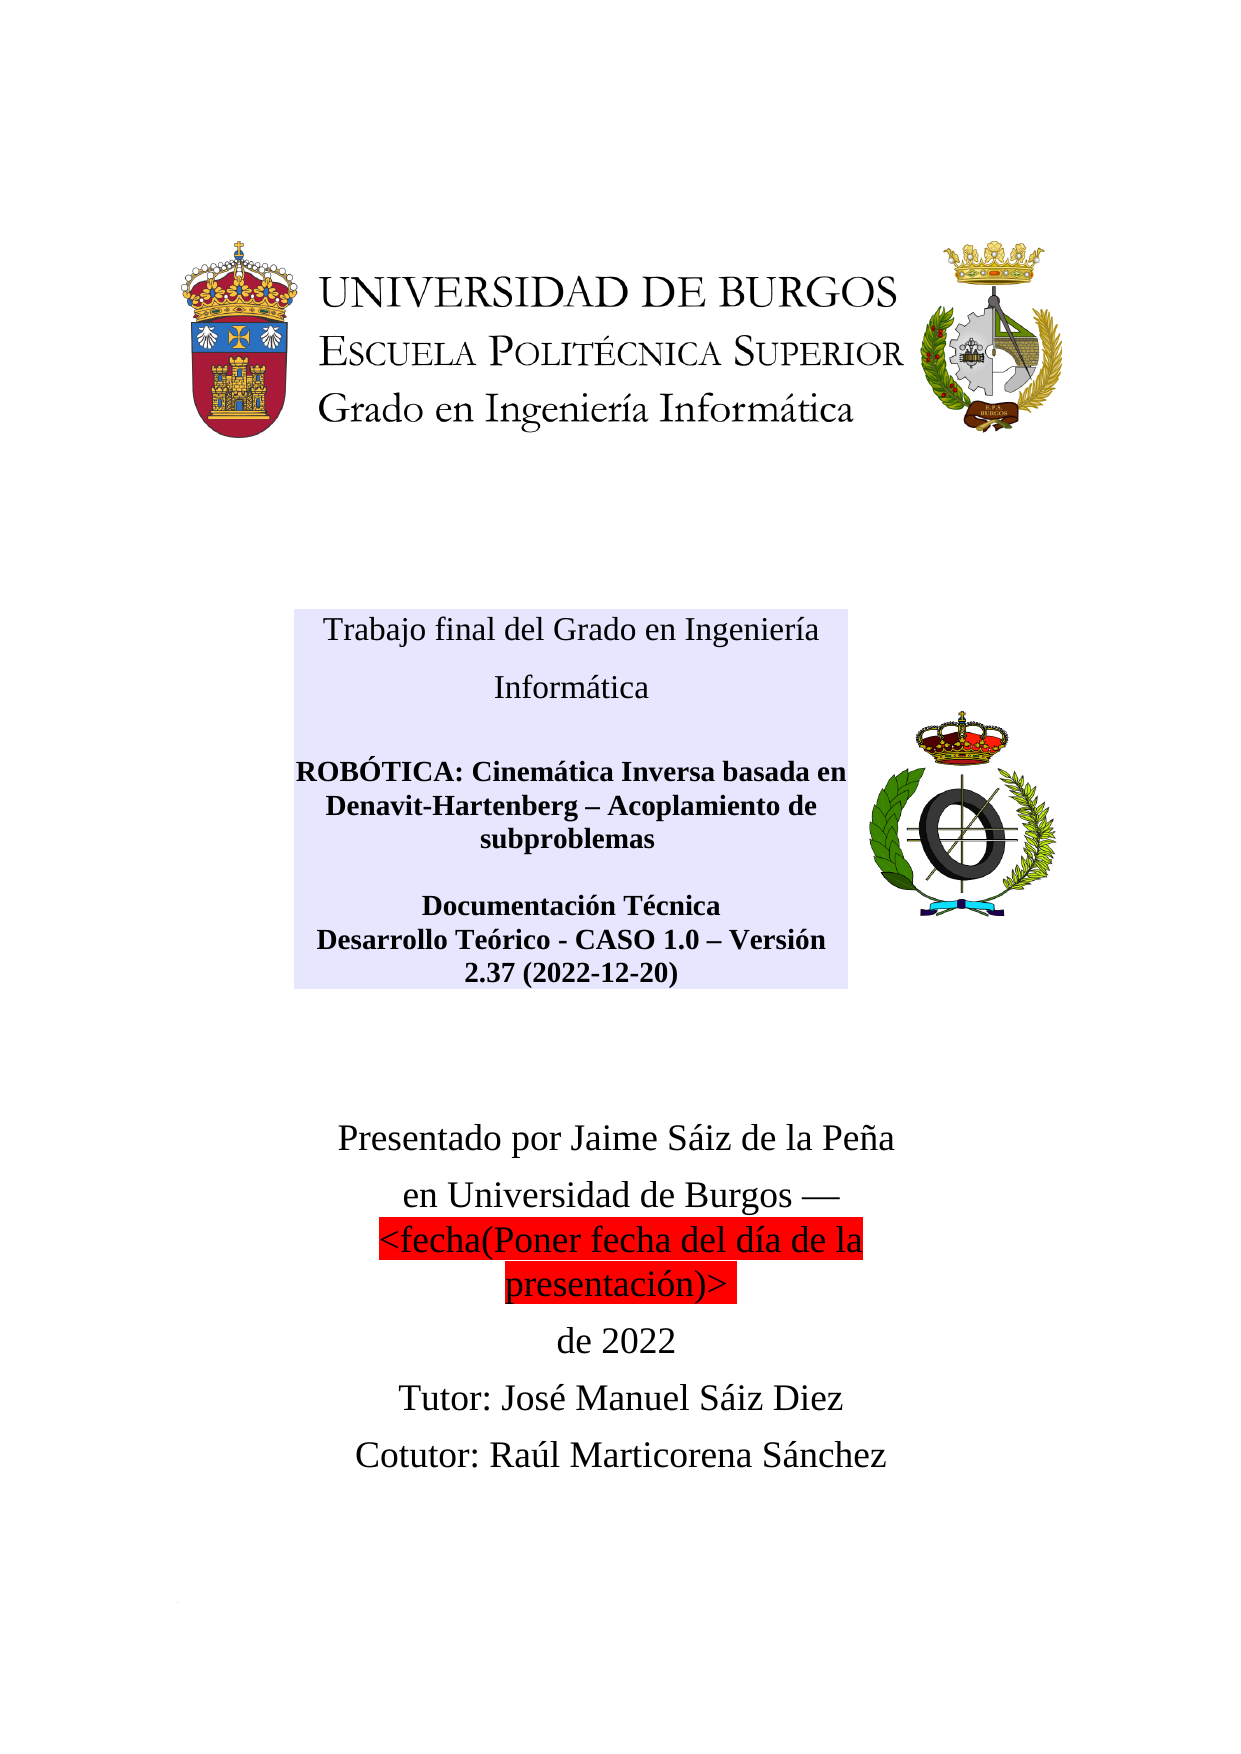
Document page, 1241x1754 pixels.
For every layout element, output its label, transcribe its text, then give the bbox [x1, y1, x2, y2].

picture [868, 710, 1057, 917]
picture [181, 240, 1062, 438]
text Presentado por Jaime Sáiz de la Peña [325, 1116, 917, 1159]
text Tutor: José Manuel Sáiz Diez [325, 1375, 917, 1418]
text en Universidad de Burgos — <fecha(Poner fecha del día de la presentación)> [325, 1173, 917, 1304]
text de 2022 [325, 1318, 917, 1361]
text Desarrollo Teórico - CASO 1.0 – Versión 2.37 (2022-12-20) [294, 922, 848, 989]
text ROBÓTICA: Cinemática Inversa basada en Denavit-Hartenberg – Acoplamiento de subproblemas [294, 754, 848, 855]
text Cotutor: Raúl Marticorena Sánchez [325, 1432, 917, 1475]
text Documentación Técnica [294, 888, 848, 922]
text Trabajo final del Grado en Ingeniería Informática [294, 609, 848, 705]
